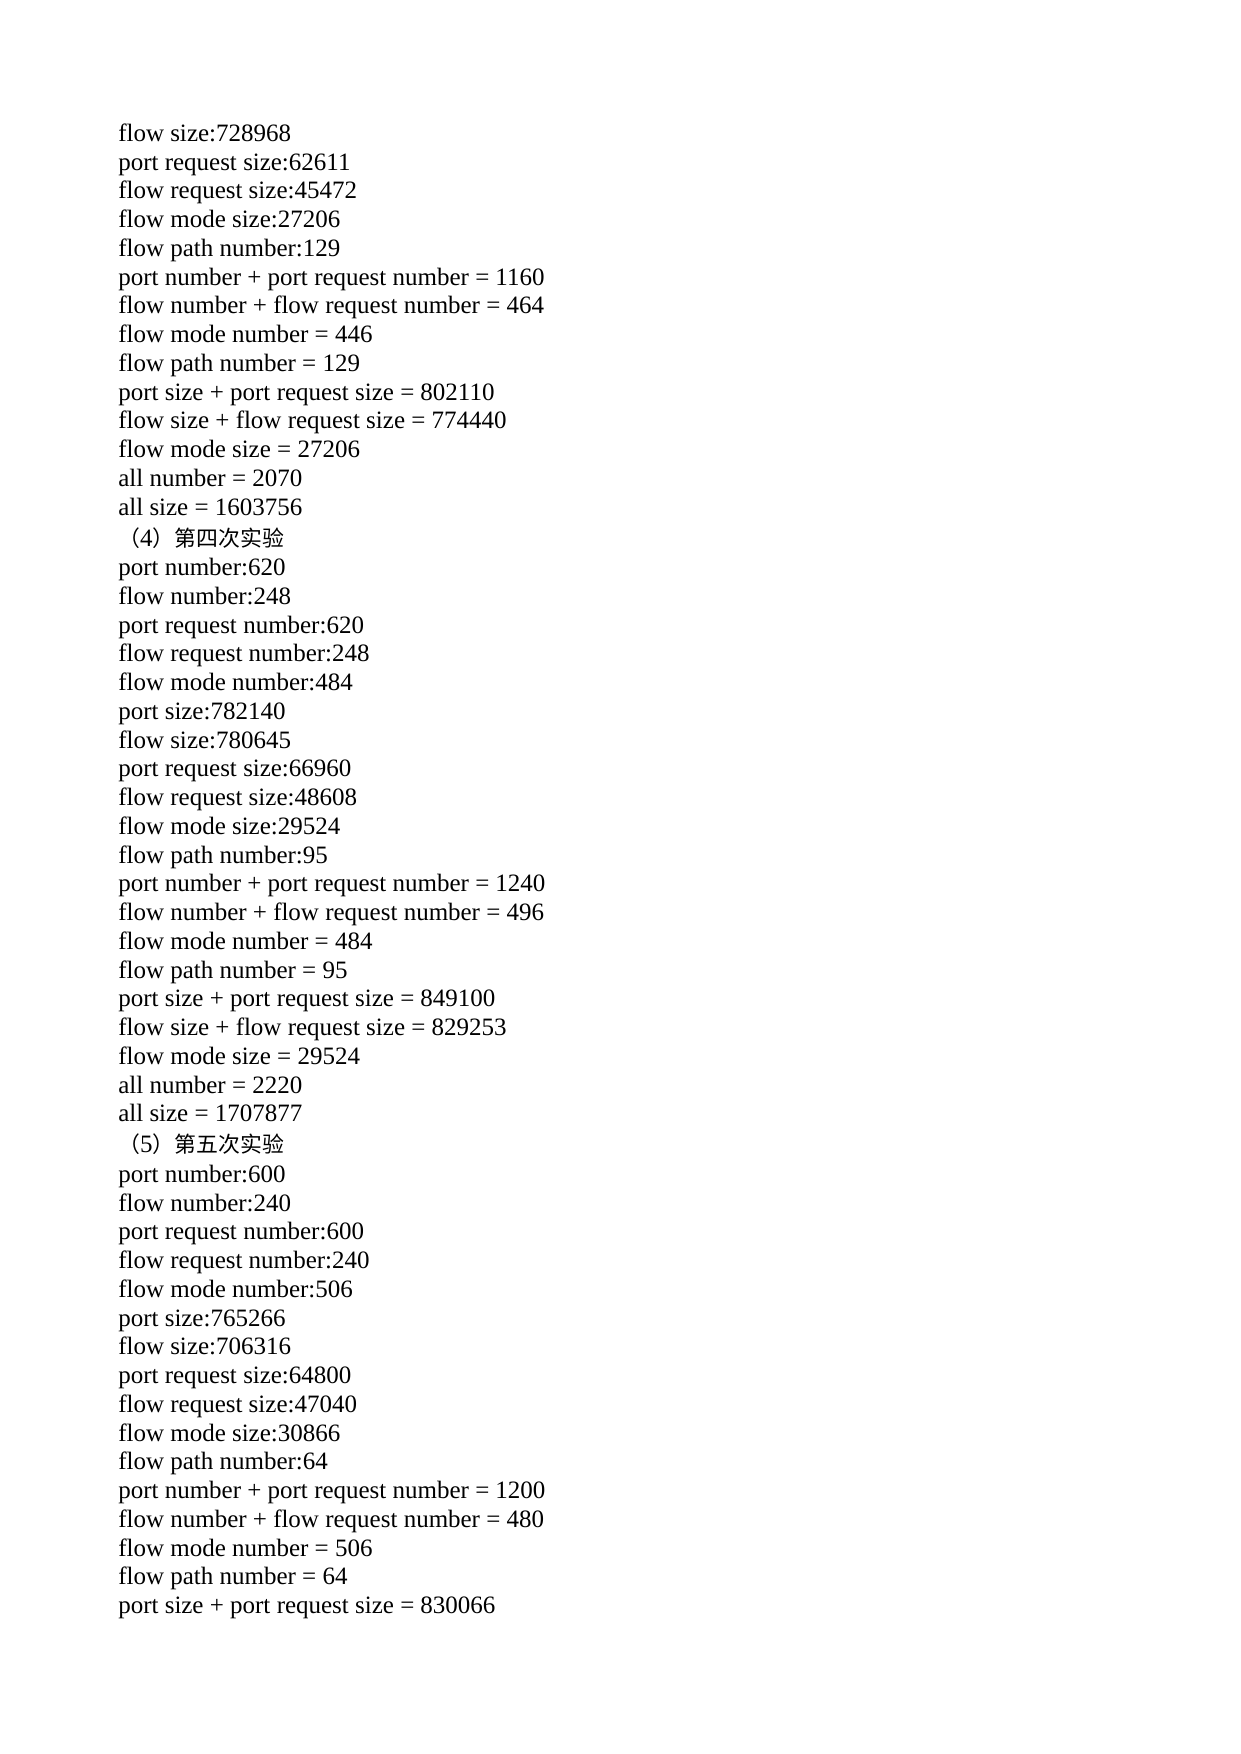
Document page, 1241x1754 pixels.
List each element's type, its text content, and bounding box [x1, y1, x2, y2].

text flow mode size:30866 [118, 1418, 1122, 1446]
text flow mode size = 29524 [118, 1041, 1122, 1070]
text port number + port request number = 1160 [118, 262, 1122, 291]
text flow request number:240 [118, 1245, 1122, 1274]
text port request size:66960 [118, 753, 1122, 782]
text flow size + flow request size = 829253 [118, 1012, 1122, 1041]
text port size + port request size = 830066 [118, 1590, 1122, 1619]
text port size + port request size = 849100 [118, 983, 1122, 1012]
text flow mode number = 506 [118, 1533, 1122, 1561]
text port number + port request number = 1200 [118, 1475, 1122, 1504]
text port size:765266 [118, 1303, 1122, 1331]
text port number + port request number = 1240 [118, 868, 1122, 897]
text all number = 2220 [118, 1070, 1122, 1098]
text port request number:600 [118, 1216, 1122, 1245]
text （4）第四次实验 [118, 521, 1122, 552]
text all size = 1603756 [118, 492, 1122, 521]
text port request number:620 [118, 610, 1122, 638]
text flow path number = 64 [118, 1561, 1122, 1590]
text port request size:64800 [118, 1360, 1122, 1389]
text flow request number:248 [118, 638, 1122, 667]
text port number:600 [118, 1159, 1122, 1188]
text flow request size:45472 [118, 176, 1122, 204]
text all size = 1707877 [118, 1098, 1122, 1127]
text flow request size:47040 [118, 1389, 1122, 1418]
text flow size:706316 [118, 1331, 1122, 1360]
text all number = 2070 [118, 463, 1122, 492]
text port size:782140 [118, 696, 1122, 725]
text flow mode number:506 [118, 1274, 1122, 1303]
text flow size + flow request size = 774440 [118, 406, 1122, 434]
text flow path number = 129 [118, 348, 1122, 377]
text flow number + flow request number = 464 [118, 291, 1122, 319]
text flow size:780645 [118, 725, 1122, 753]
text flow mode size:29524 [118, 811, 1122, 840]
text flow mode number = 484 [118, 926, 1122, 955]
text port request size:62611 [118, 147, 1122, 176]
text port size + port request size = 802110 [118, 377, 1122, 406]
text flow mode number = 446 [118, 319, 1122, 348]
text flow number + flow request number = 480 [118, 1504, 1122, 1533]
text （5）第五次实验 [118, 1127, 1122, 1159]
text flow mode size:27206 [118, 204, 1122, 233]
text flow path number:129 [118, 233, 1122, 262]
text flow number:248 [118, 581, 1122, 610]
text flow path number:95 [118, 840, 1122, 868]
text flow request size:48608 [118, 782, 1122, 811]
text flow mode number:484 [118, 667, 1122, 696]
text flow mode size = 27206 [118, 434, 1122, 463]
text flow size:728968 [118, 118, 1122, 147]
text flow number:240 [118, 1188, 1122, 1216]
text flow path number = 95 [118, 955, 1122, 983]
text flow path number:64 [118, 1446, 1122, 1475]
text flow number + flow request number = 496 [118, 897, 1122, 926]
text port number:620 [118, 552, 1122, 581]
